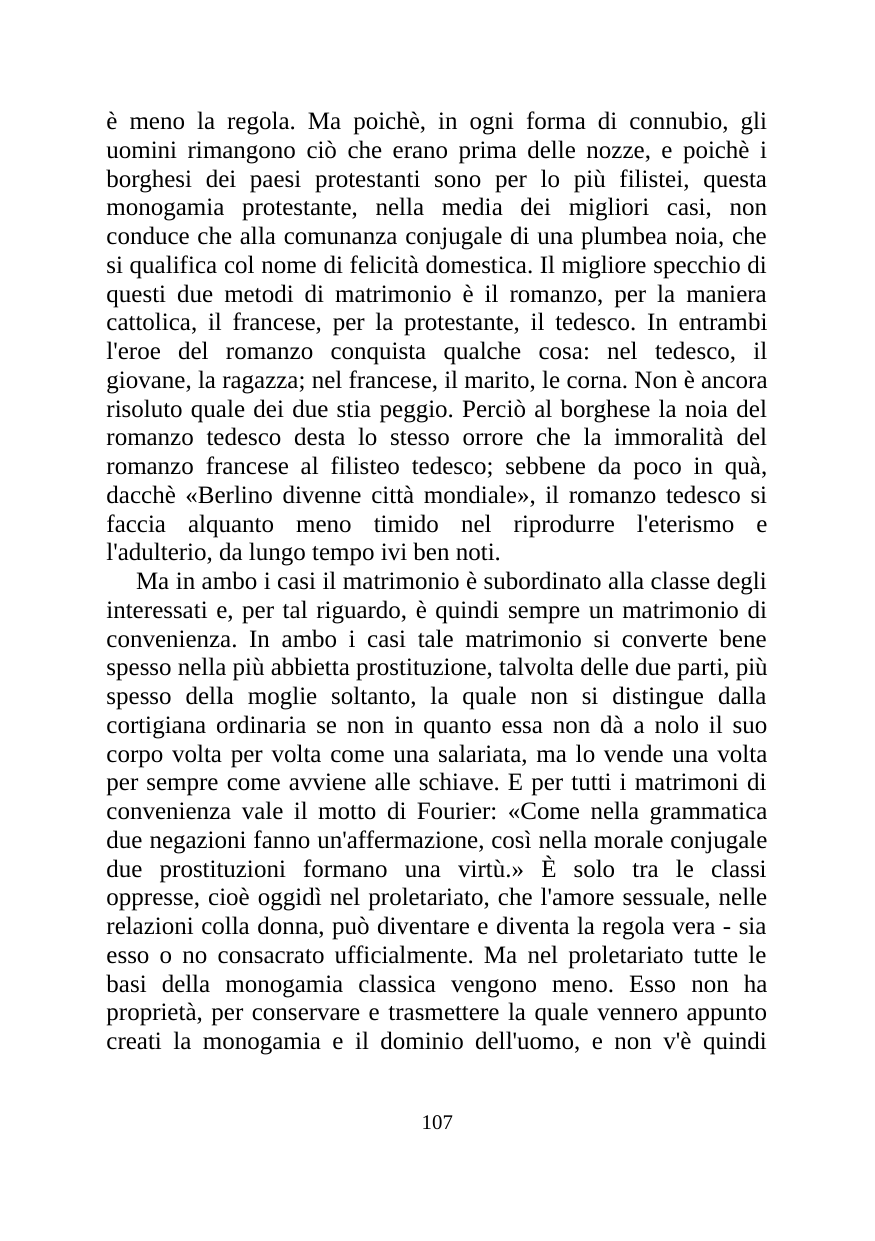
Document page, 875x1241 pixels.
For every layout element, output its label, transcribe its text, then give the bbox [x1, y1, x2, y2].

text è meno la regola. Ma poichè, in ogni forma di connubio, gli uomini rimangono ciò che erano prima delle nozze, e poichè i borghesi dei paesi protestanti sono per lo più filistei, questa monogamia protestante, nella media dei migliori casi, non conduce che alla comunanza conjugale di una plumbea noia, che si qualifica col nome di felicità domestica. Il migliore specchio di questi due metodi di matrimonio è il romanzo, per la maniera cattolica, il francese, per la protestante, il tedesco. In entrambi l'eroe del romanzo conquista qualche cosa: nel tedesco, il giovane, la ragazza; nel francese, il marito, le corna. Non è ancora risoluto quale dei due stia peggio. Perciò al borghese la noia del romanzo tedesco desta lo stesso orrore che la immoralità del romanzo francese al filisteo tedesco; sebbene da poco in quà, dacchè «Berlino divenne città mondiale», il romanzo tedesco si faccia alquanto meno timido nel riprodurre l'eterismo e l'adulterio, da lungo tempo ivi ben noti. [106, 106, 768, 566]
text Ma in ambo i casi il matrimonio è subordinato alla classe degli interessati e, per tal riguardo, è quindi sempre un matrimonio di convenienza. In ambo i casi tale matrimonio si converte bene spesso nella più abbietta prostituzione, talvolta delle due parti, più spesso della moglie soltanto, la quale non si distingue dalla cortigiana ordinaria se non in quanto essa non dà a nolo il suo corpo volta per volta come una salariata, ma lo vende una volta per sempre come avviene alle schiave. E per tutti i matrimoni di convenienza vale il motto di Fourier: «Come nella grammatica due negazioni fanno un'affermazione, così nella morale conjugale due prostituzioni formano una virtù.» È solo tra le classi oppresse, cioè oggidì nel proletariato, che l'amore sessuale, nelle relazioni colla donna, può diventare e diventa la regola vera - sia esso o no consacrato ufficialmente. Ma nel proletariato tutte le basi della monogamia classica vengono meno. Esso non ha proprietà, per conservare e trasmettere la quale vennero appunto creati la monogamia e il dominio dell'uomo, e non v'è quindi [106, 566, 768, 1055]
